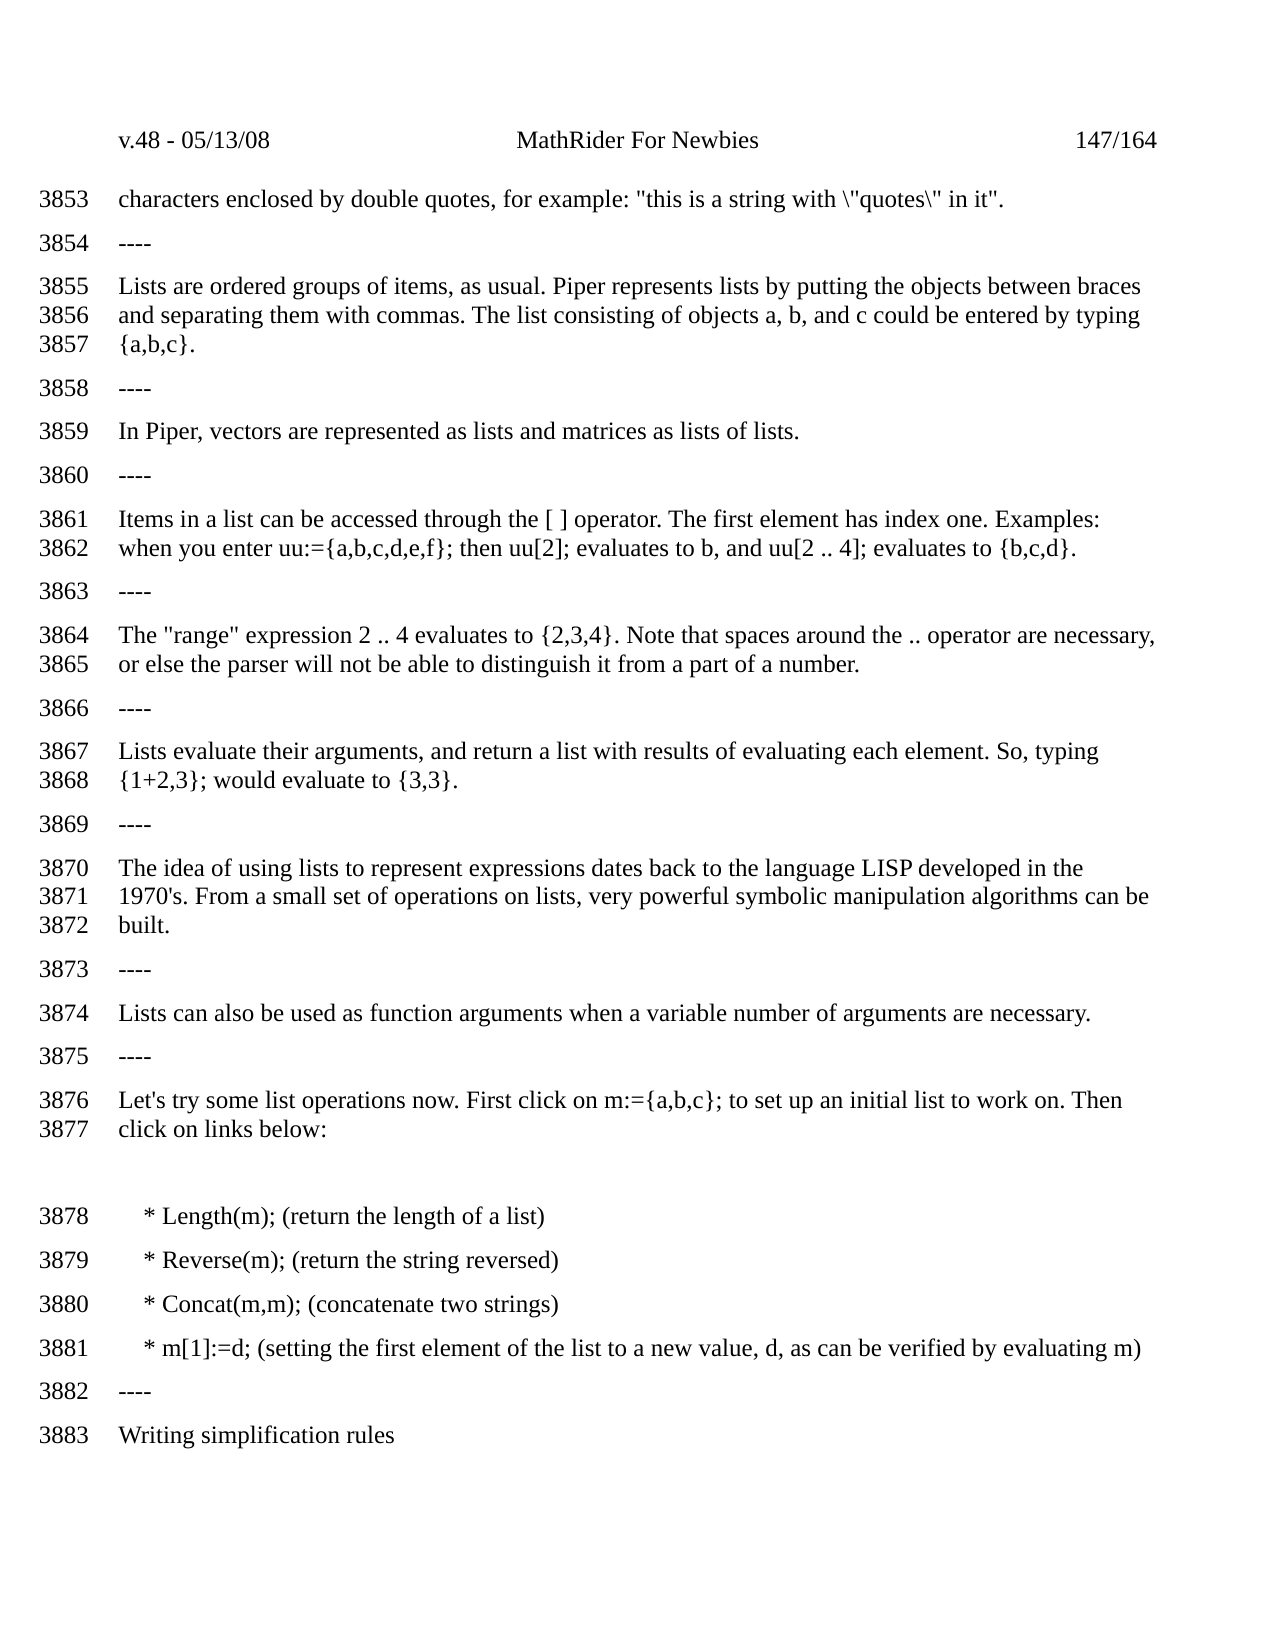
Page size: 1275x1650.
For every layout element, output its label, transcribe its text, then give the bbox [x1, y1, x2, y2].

text * Length(m); (return the length of a list) [118, 1201, 1157, 1230]
text * Reverse(m); (return the string reversed) [118, 1245, 1157, 1274]
text characters enclosed by double quotes, for example: "this is a string with \"quotes\" in it". [118, 184, 1157, 213]
text * m[1]:=d; (setting the first element of the list to a new value, d, as can be verified by evaluating m) [118, 1333, 1157, 1361]
text Let's try some list operations now. First click on m:={a,b,c}; to set up an initial list to work on. Then click on links below: [118, 1085, 1157, 1143]
text ---- [118, 373, 1157, 401]
text The "range" expression 2 .. 4 evaluates to {2,3,4}. Note that spaces around the .. operator are necessary, or else the parser will not be able to distinguish it from a part of a number. [118, 620, 1157, 678]
text Lists are ordered groups of items, as usual. Piper represents lists by putting the objects between braces and separating them with commas. The list consisting of objects a, b, and c could be entered by typing {a,b,c}. [118, 271, 1157, 358]
text ---- [118, 1376, 1157, 1405]
text ---- [118, 576, 1157, 605]
text * Concat(m,m); (concatenate two strings) [118, 1289, 1157, 1318]
text Lists can also be used as function arguments when a variable number of arguments are necessary. [118, 998, 1157, 1026]
text The idea of using lists to represent expressions dates back to the language LISP developed in the 1970's. From a small set of operations on lists, very powerful symbolic manipulation algorithms can be built. [118, 853, 1157, 939]
text ---- [118, 693, 1157, 721]
text ---- [118, 1041, 1157, 1070]
text ---- [118, 460, 1157, 489]
text In Piper, vectors are represented as lists and matrices as lists of lists. [118, 416, 1157, 445]
text Lists evaluate their arguments, and return a list with results of evaluating each element. So, typing {1+2,3}; would evaluate to {3,3}. [118, 736, 1157, 794]
text ---- [118, 954, 1157, 983]
text ---- [118, 809, 1157, 838]
text ---- [118, 228, 1157, 256]
text Writing simplification rules [118, 1420, 1157, 1449]
text Items in a list can be accessed through the [ ] operator. The first element has index one. Examples: when you enter uu:={a,b,c,d,e,f}; then uu[2]; evaluates to b, and uu[2 .. 4]; evaluates to {b,c,d}. [118, 504, 1157, 561]
